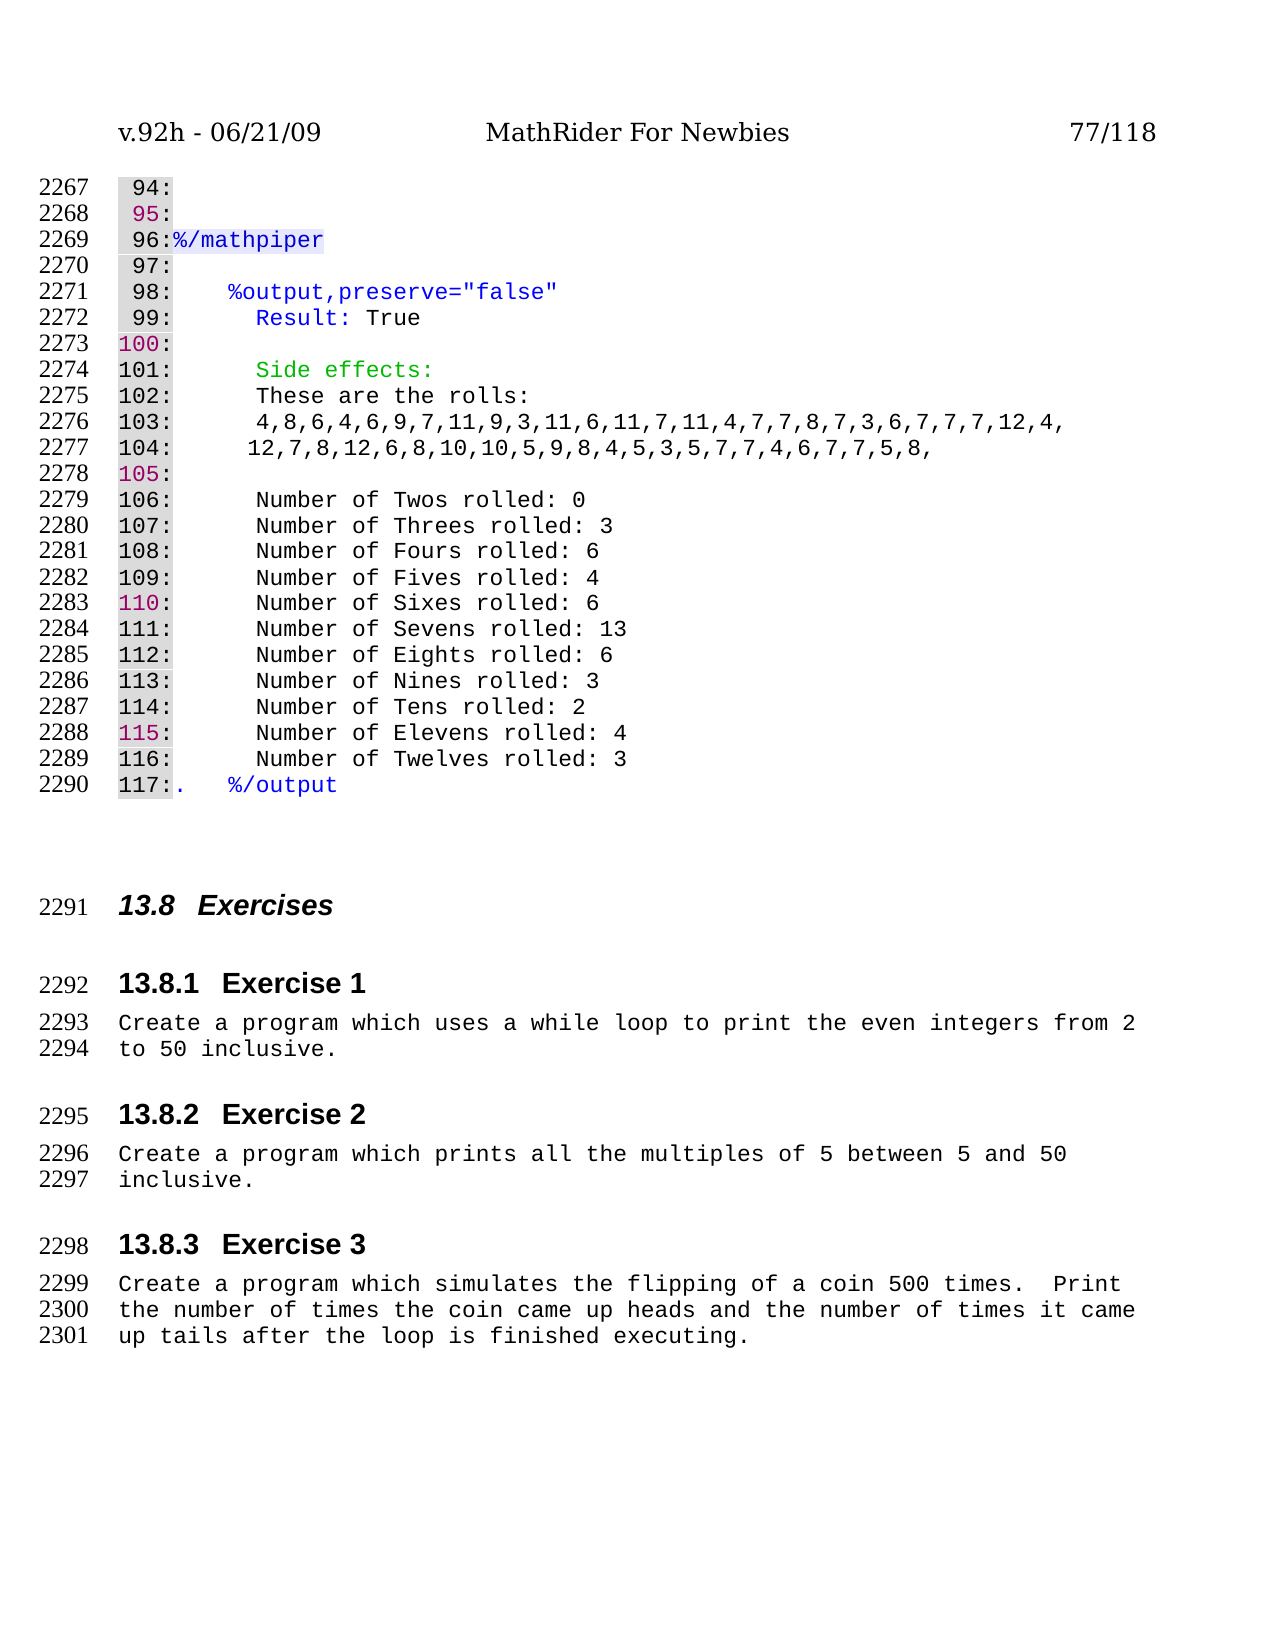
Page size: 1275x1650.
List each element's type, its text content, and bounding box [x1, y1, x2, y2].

subtitle Exercise 1 [118, 966, 1157, 1000]
subtitle Exercise 2 [118, 1097, 1157, 1130]
subtitle Exercise 3 [118, 1227, 1157, 1261]
text Create a program which simulates the flipping of a coin 500 times. Print the number of times the coin came up heads and the number of times it came up tails after the loop is finished executing. [118, 1273, 1157, 1350]
subtitle Exercises [118, 888, 1157, 921]
text Create a program which uses a while loop to print the even integers from 2 to 50 inclusive. [118, 1012, 1157, 1064]
text 104: 12,7,8,12,6,8,10,10,5,9,8,4,5,3,5,7,7,4,6,7,7,5,8, [118, 436, 1157, 462]
text 116: Number of Twelves rolled: 3 [118, 747, 1157, 773]
text 99: Result: True [118, 306, 1157, 332]
text 107: Number of Threes rolled: 3 [118, 514, 1157, 540]
text 103: 4,8,6,4,6,9,7,11,9,3,11,6,11,7,11,4,7,7,8,7,3,6,7,7,7,12,4, [118, 410, 1157, 436]
text 115: Number of Elevens rolled: 4 [118, 721, 1157, 747]
text 106: Number of Twos rolled: 0 [118, 488, 1157, 514]
text 117:. %/output [118, 773, 1157, 799]
text 101: Side effects: [118, 358, 1157, 384]
text 95: [118, 203, 1157, 229]
text 110: Number of Sixes rolled: 6 [118, 592, 1157, 618]
text 102: These are the rolls: [118, 384, 1157, 410]
text 109: Number of Fives rolled: 4 [118, 566, 1157, 592]
text 94: [118, 177, 1157, 203]
text 96:%/mathpiper [118, 229, 1157, 254]
text 112: Number of Eights rolled: 6 [118, 644, 1157, 669]
text 105: [118, 462, 1157, 488]
text 111: Number of Sevens rolled: 13 [118, 618, 1157, 644]
text 114: Number of Tens rolled: 2 [118, 696, 1157, 721]
text Create a program which prints all the multiples of 5 between 5 and 50 inclusive. [118, 1142, 1157, 1194]
text 113: Number of Nines rolled: 3 [118, 669, 1157, 696]
text 100: [118, 332, 1157, 358]
text 97: [118, 254, 1157, 281]
text 98: %output,preserve="false" [118, 281, 1157, 306]
text 108: Number of Fours rolled: 6 [118, 540, 1157, 566]
